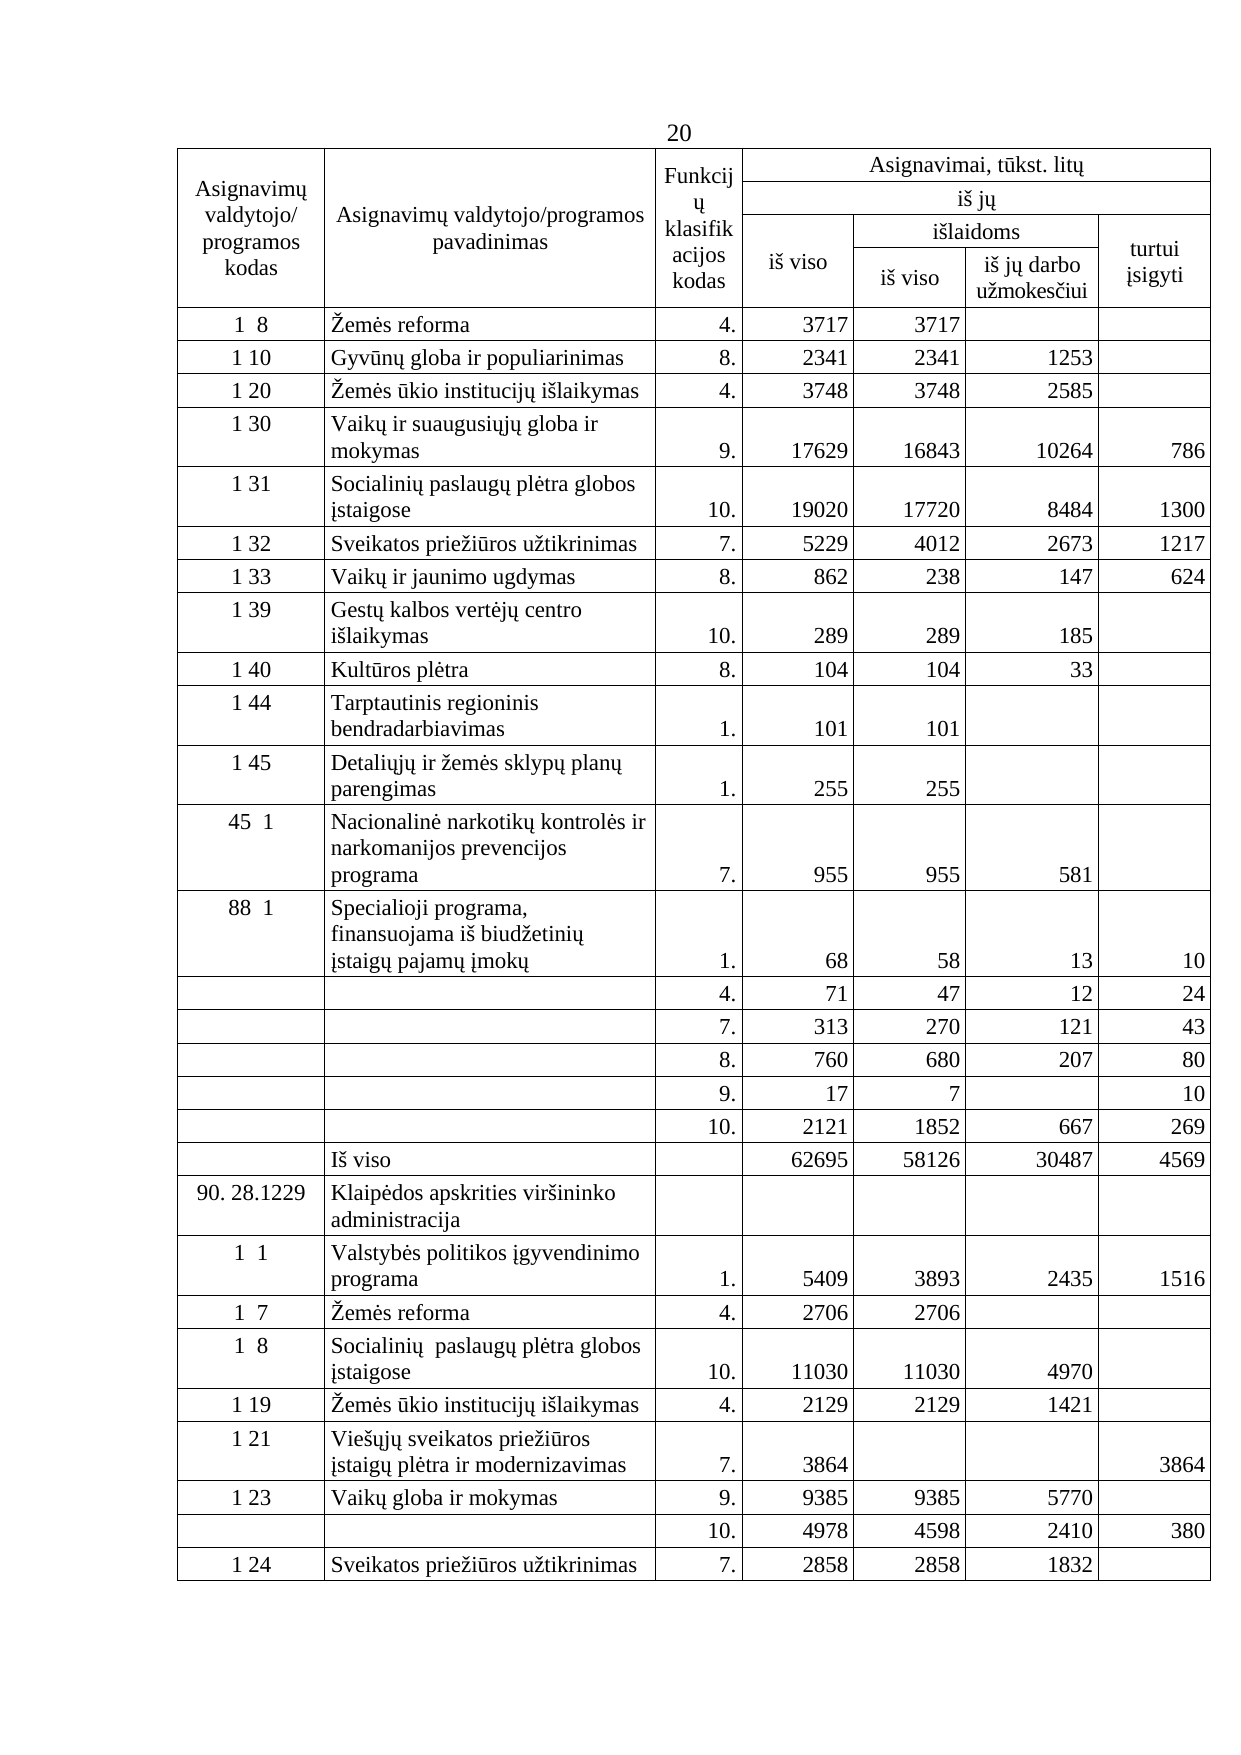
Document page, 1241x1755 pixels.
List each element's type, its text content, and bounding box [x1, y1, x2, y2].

table_cell Sveikatos priežiūros užtikrinimas [325, 527, 655, 559]
table_cell 4978 [743, 1515, 853, 1547]
table_cell Gestų kalbos vertėjų centro išlaikymas [325, 593, 655, 652]
table_cell 101 [743, 686, 853, 744]
table_cell [178, 1110, 324, 1142]
table_cell Sveikatos priežiūros užtikrinimas [325, 1548, 655, 1580]
table_cell 147 [966, 560, 1098, 592]
table_cell 680 [854, 1044, 965, 1076]
table_cell [1099, 1296, 1210, 1328]
table_cell išlaidoms [854, 215, 1098, 247]
table_cell 1 32 [178, 527, 324, 559]
table_cell 3717 [854, 308, 965, 340]
table_cell 270 [854, 1010, 965, 1042]
table_cell 58126 [854, 1143, 965, 1175]
table_cell 16843 [854, 408, 965, 466]
table_cell 10. [656, 467, 742, 526]
table_cell [178, 1077, 324, 1109]
table_cell Vaikų ir jaunimo ugdymas [325, 560, 655, 592]
table_cell 4. [656, 308, 742, 340]
table_cell 3864 [743, 1422, 853, 1480]
table_cell [1099, 1389, 1210, 1421]
table_cell Socialinių paslaugų plėtra globos įstaigose [325, 1329, 655, 1387]
table_cell 1 19 [178, 1389, 324, 1421]
table_cell [178, 977, 324, 1009]
table_cell 5409 [743, 1236, 853, 1294]
table_cell 955 [854, 805, 965, 890]
table_cell Vaikų ir suaugusiųjų globa ir mokymas [325, 408, 655, 466]
table_cell 10 [1099, 891, 1210, 976]
table_cell 3748 [854, 374, 965, 407]
table_cell 2129 [854, 1389, 965, 1421]
table_cell 380 [1099, 1515, 1210, 1547]
table_cell 68 [743, 891, 853, 976]
table_cell 1 40 [178, 653, 324, 685]
table_cell [1099, 1176, 1210, 1235]
table_cell 2585 [966, 374, 1098, 407]
table_cell [656, 1176, 742, 1235]
table_cell 9. [656, 1481, 742, 1513]
table_cell 2706 [743, 1296, 853, 1328]
table_cell [1099, 805, 1210, 890]
table_cell 238 [854, 560, 965, 592]
table_cell 30487 [966, 1143, 1098, 1175]
table_cell 255 [854, 746, 965, 804]
table_cell 1832 [966, 1548, 1098, 1580]
table_cell Žemės reforma [325, 1296, 655, 1328]
table_cell 1852 [854, 1110, 965, 1142]
table_cell 10 [1099, 1077, 1210, 1109]
table_cell Gyvūnų globa ir populiarinimas [325, 341, 655, 373]
table_cell 1253 [966, 341, 1098, 373]
table_cell 90. 28.1229 [178, 1176, 324, 1235]
table_cell Socialinių paslaugų plėtra globos įstaigose [325, 467, 655, 526]
table_cell 11030 [743, 1329, 853, 1387]
table_cell 581 [966, 805, 1098, 890]
table_cell 1 20 [178, 374, 324, 407]
table_cell Nacionalinė narkotikų kontrolės ir narkomanijos prevencijos programa [325, 805, 655, 890]
table_cell 121 [966, 1010, 1098, 1042]
table_cell 1421 [966, 1389, 1098, 1421]
table_cell [325, 1044, 655, 1076]
table_cell 2410 [966, 1515, 1098, 1547]
table_cell [854, 1176, 965, 1235]
table_cell 1 21 [178, 1422, 324, 1480]
table_cell 1 31 [178, 467, 324, 526]
table_cell [1099, 746, 1210, 804]
table_cell 1 44 [178, 686, 324, 744]
table_cell [966, 1077, 1098, 1109]
table_cell 10. [656, 1110, 742, 1142]
table_cell 5229 [743, 527, 853, 559]
table_cell 13 [966, 891, 1098, 976]
table_cell 71 [743, 977, 853, 1009]
table_cell Žemės ūkio institucijų išlaikymas [325, 374, 655, 407]
table_cell iš viso [743, 215, 853, 307]
table_cell [1099, 1481, 1210, 1513]
table_header Asignavimai, tūkst. litų [743, 149, 1210, 181]
table_cell 3748 [743, 374, 853, 407]
table_cell [1099, 341, 1210, 373]
table_cell 43 [1099, 1010, 1210, 1042]
table_cell 9. [656, 1077, 742, 1109]
table_cell Žemės reforma [325, 308, 655, 340]
table_cell [1099, 1548, 1210, 1580]
table_cell [1099, 686, 1210, 744]
table_cell 10264 [966, 408, 1098, 466]
table_cell 19020 [743, 467, 853, 526]
table_cell Viešųjų sveikatos priežiūros įstaigų plėtra ir modernizavimas [325, 1422, 655, 1480]
table_cell 289 [743, 593, 853, 652]
table_cell 3893 [854, 1236, 965, 1294]
table_cell Valstybės politikos įgyvendinimo programa [325, 1236, 655, 1294]
table_cell 2129 [743, 1389, 853, 1421]
table_cell [854, 1422, 965, 1480]
table_cell [966, 1296, 1098, 1328]
table_cell 2121 [743, 1110, 853, 1142]
table_cell 17720 [854, 467, 965, 526]
table_cell [966, 746, 1098, 804]
table_cell 4. [656, 977, 742, 1009]
table_cell Iš viso [325, 1143, 655, 1175]
table_cell [178, 1143, 324, 1175]
table_cell 17 [743, 1077, 853, 1109]
table_cell 760 [743, 1044, 853, 1076]
table_cell 8. [656, 653, 742, 685]
table_cell 33 [966, 653, 1098, 685]
table_cell 1 1 [178, 1236, 324, 1294]
table_cell 955 [743, 805, 853, 890]
table_cell 1 10 [178, 341, 324, 373]
table_cell 7. [656, 1548, 742, 1580]
table_cell 1217 [1099, 527, 1210, 559]
table_cell iš jų [743, 182, 1210, 214]
table_cell 4012 [854, 527, 965, 559]
table_header Asignavimų valdytojo/programos pavadinimas [325, 149, 655, 307]
table_cell 5770 [966, 1481, 1098, 1513]
table_cell 58 [854, 891, 965, 976]
table_cell 862 [743, 560, 853, 592]
table_cell 1 33 [178, 560, 324, 592]
table_cell 2341 [743, 341, 853, 373]
table_cell [325, 1110, 655, 1142]
table_cell 4. [656, 1389, 742, 1421]
table_cell 289 [854, 593, 965, 652]
table_cell [178, 1010, 324, 1042]
table_cell [1099, 593, 1210, 652]
table_cell 8. [656, 1044, 742, 1076]
table_cell 4970 [966, 1329, 1098, 1387]
table_cell 8. [656, 560, 742, 592]
table_cell 2435 [966, 1236, 1098, 1294]
table_header Asignavimų valdytojo/ programos kodas [178, 149, 324, 307]
table_cell 7. [656, 1422, 742, 1480]
table_cell 2341 [854, 341, 965, 373]
table_cell 313 [743, 1010, 853, 1042]
table_cell [1099, 653, 1210, 685]
table_cell 624 [1099, 560, 1210, 592]
table_cell 104 [743, 653, 853, 685]
table_cell [178, 1044, 324, 1076]
table_cell 3717 [743, 308, 853, 340]
table_cell [966, 1176, 1098, 1235]
table_cell 1 23 [178, 1481, 324, 1513]
table_cell 10. [656, 1329, 742, 1387]
table_cell 9385 [743, 1481, 853, 1513]
table_cell turtui įsigyti [1099, 215, 1210, 307]
table_cell 1. [656, 891, 742, 976]
table_cell Specialioji programa, finansuojama iš biudžetinių įstaigų pajamų įmokų [325, 891, 655, 976]
table_cell 9385 [854, 1481, 965, 1513]
table_cell 4598 [854, 1515, 965, 1547]
table_cell 1300 [1099, 467, 1210, 526]
table_cell 4. [656, 1296, 742, 1328]
table_cell 7. [656, 805, 742, 890]
table_cell 7 [854, 1077, 965, 1109]
table_cell 786 [1099, 408, 1210, 466]
table_cell Detaliųjų ir žemės sklypų planų parengimas [325, 746, 655, 804]
table_cell 185 [966, 593, 1098, 652]
table_cell Vaikų globa ir mokymas [325, 1481, 655, 1513]
table_cell [325, 1077, 655, 1109]
table_cell iš viso [854, 248, 965, 307]
table_cell 8. [656, 341, 742, 373]
table_cell [1099, 374, 1210, 407]
table_cell 7. [656, 527, 742, 559]
table_cell Klaipėdos apskrities viršininko administracija [325, 1176, 655, 1235]
table_cell [966, 1422, 1098, 1480]
table_cell 1 8 [178, 1329, 324, 1387]
table_cell 17629 [743, 408, 853, 466]
table_cell 1 24 [178, 1548, 324, 1580]
table_cell 45 1 [178, 805, 324, 890]
table_cell [966, 308, 1098, 340]
table_cell 10. [656, 1515, 742, 1547]
table_cell iš jų darbo užmokesčiui [966, 248, 1098, 307]
table_cell 3864 [1099, 1422, 1210, 1480]
table_header Funkcijų klasifikacijos kodas [656, 149, 742, 307]
table_cell Kultūros plėtra [325, 653, 655, 685]
table_cell 47 [854, 977, 965, 1009]
table_cell 255 [743, 746, 853, 804]
table_cell 1 30 [178, 408, 324, 466]
table_cell 667 [966, 1110, 1098, 1142]
table_cell Žemės ūkio institucijų išlaikymas [325, 1389, 655, 1421]
table_cell 2673 [966, 527, 1098, 559]
table_cell [325, 1515, 655, 1547]
table_cell [966, 686, 1098, 744]
table_cell 11030 [854, 1329, 965, 1387]
table_cell [1099, 308, 1210, 340]
table_cell 9. [656, 408, 742, 466]
table_cell Tarptautinis regioninis bendradarbiavimas [325, 686, 655, 744]
table_cell 1516 [1099, 1236, 1210, 1294]
table_cell 1 39 [178, 593, 324, 652]
table_cell [325, 1010, 655, 1042]
table_cell 1. [656, 746, 742, 804]
table_cell 4. [656, 374, 742, 407]
table_cell 2858 [743, 1548, 853, 1580]
table_cell 24 [1099, 977, 1210, 1009]
table_cell [325, 977, 655, 1009]
table_cell 269 [1099, 1110, 1210, 1142]
table_cell 207 [966, 1044, 1098, 1076]
table_cell 88 1 [178, 891, 324, 976]
table_cell 8484 [966, 467, 1098, 526]
table_cell 7. [656, 1010, 742, 1042]
table_cell [1099, 1329, 1210, 1387]
table_cell 4569 [1099, 1143, 1210, 1175]
table_cell 104 [854, 653, 965, 685]
table_cell 1 45 [178, 746, 324, 804]
table_cell 12 [966, 977, 1098, 1009]
table_cell [656, 1143, 742, 1175]
table_cell 2858 [854, 1548, 965, 1580]
table_cell 1. [656, 1236, 742, 1294]
table_cell 62695 [743, 1143, 853, 1175]
table_cell 10. [656, 593, 742, 652]
table_cell 101 [854, 686, 965, 744]
table_cell [743, 1176, 853, 1235]
table_cell 1 8 [178, 308, 324, 340]
table_cell 1 7 [178, 1296, 324, 1328]
table_cell 1. [656, 686, 742, 744]
table_cell 2706 [854, 1296, 965, 1328]
table_cell 80 [1099, 1044, 1210, 1076]
table_cell [178, 1515, 324, 1547]
